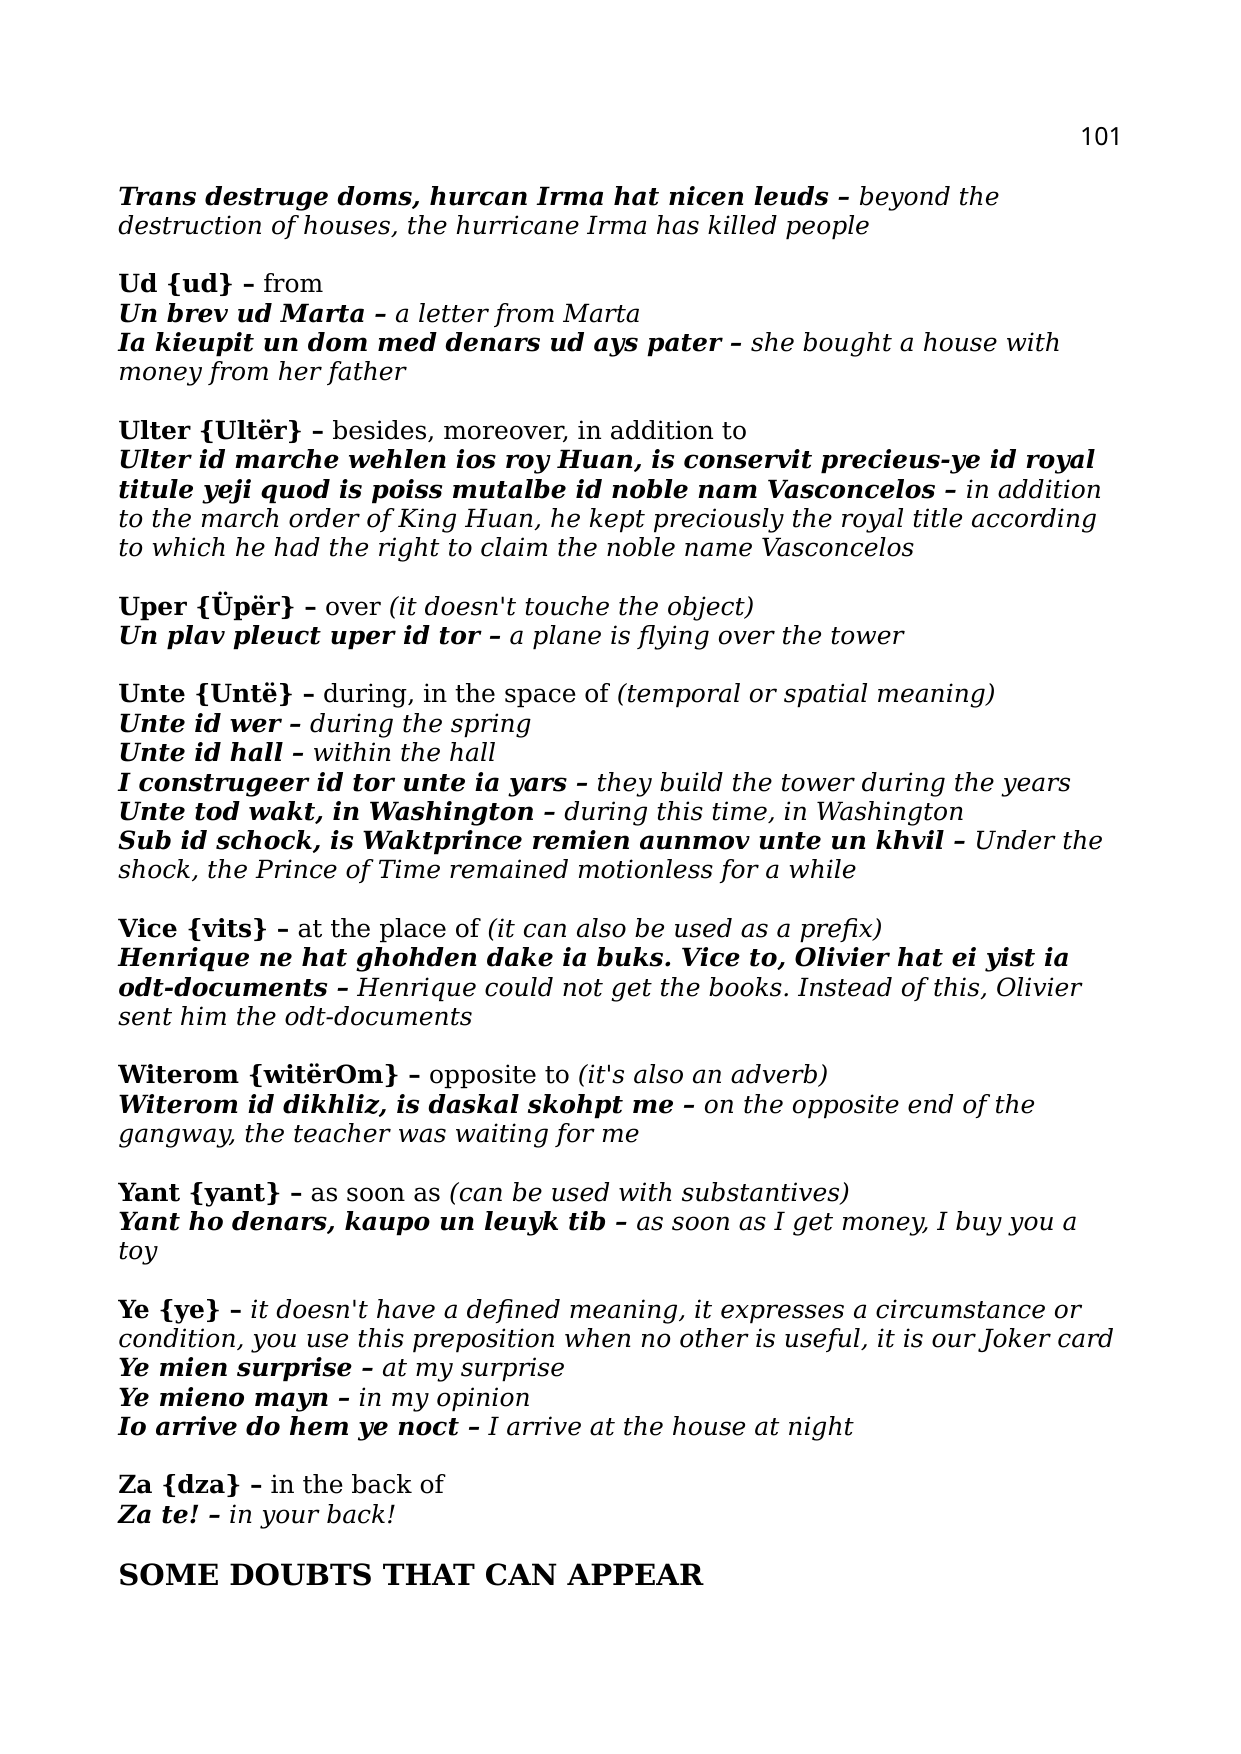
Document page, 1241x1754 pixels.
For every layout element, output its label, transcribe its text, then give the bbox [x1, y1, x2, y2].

text Za te! – in your back! [118, 1500, 1123, 1529]
text Ud {ud} – from [118, 269, 1123, 299]
text Un plav pleuct uper id tor – a plane is flying over the tower [118, 621, 1123, 650]
text Za {dza} – in the back of [118, 1470, 1123, 1500]
text Vice {vits} – at the place of (it can also be used as a prefix) [118, 914, 1123, 943]
text Un brev ud Marta – a letter from Marta [118, 299, 1123, 328]
text Sub id schock, is Waktprince remien aunmov unte un khvil – Under the shock, the Prince of Time remained motionless for a while [118, 826, 1123, 885]
text Ye {ye} – it doesn't have a defined meaning, it expresses a circumstance or condition, you use this preposition when no other is useful, it is our Joker card [118, 1294, 1123, 1353]
text Trans destruge doms, hurcan Irma hat nicen leuds – beyond the destruction of houses, the hurricane Irma has killed people [118, 182, 1123, 240]
text Ye mieno mayn – in my opinion [118, 1382, 1123, 1412]
text Yant {yant} – as soon as (can be used with substantives) [118, 1177, 1123, 1207]
text Witerom {witërOm} – opposite to (it's also an adverb) [118, 1060, 1123, 1090]
subtitle SOME DOUBTS THAT CAN APPEAR [118, 1558, 1123, 1593]
text Unte {Untë} – during, in the space of (temporal or spatial meaning) [118, 679, 1123, 709]
text Ia kieupit un dom med denars ud ays pater – she bought a house with money from her father [118, 328, 1123, 387]
text Henrique ne hat ghohden dake ia buks. Vice to, Olivier hat ei yist ia odt-documents – Henrique could not get the books. Instead of this, Olivier sent him the odt-documents [118, 943, 1123, 1031]
text Yant ho denars, kaupo un leuyk tib – as soon as I get money, I buy you a toy [118, 1207, 1123, 1265]
text Uper {Üpër} – over (it doesn't touche the object) [118, 591, 1123, 621]
text Ye mien surprise – at my surprise [118, 1353, 1123, 1382]
text Unte tod wakt, in Washington – during this time, in Washington [118, 797, 1123, 826]
text Unte id hall – within the hall [118, 738, 1123, 767]
text Witerom id dikhliz, is daskal skohpt me – on the opposite end of the gangway, the teacher was waiting for me [118, 1090, 1123, 1148]
text Io arrive do hem ye noct – I arrive at the house at night [118, 1412, 1123, 1441]
text I construgeer id tor unte ia yars – they build the tower during the years [118, 767, 1123, 797]
text Ulter id marche wehlen ios roy Huan, is conservit precieus-ye id royal titule yeji quod is poiss mutalbe id noble nam Vasconcelos – in addition to the march order of King Huan, he kept preciously the royal title according to which he had the right to claim the noble name Vasconcelos [118, 445, 1123, 562]
text Unte id wer – during the spring [118, 709, 1123, 738]
text Ulter {Ultër} – besides, moreover, in addition to [118, 416, 1123, 445]
